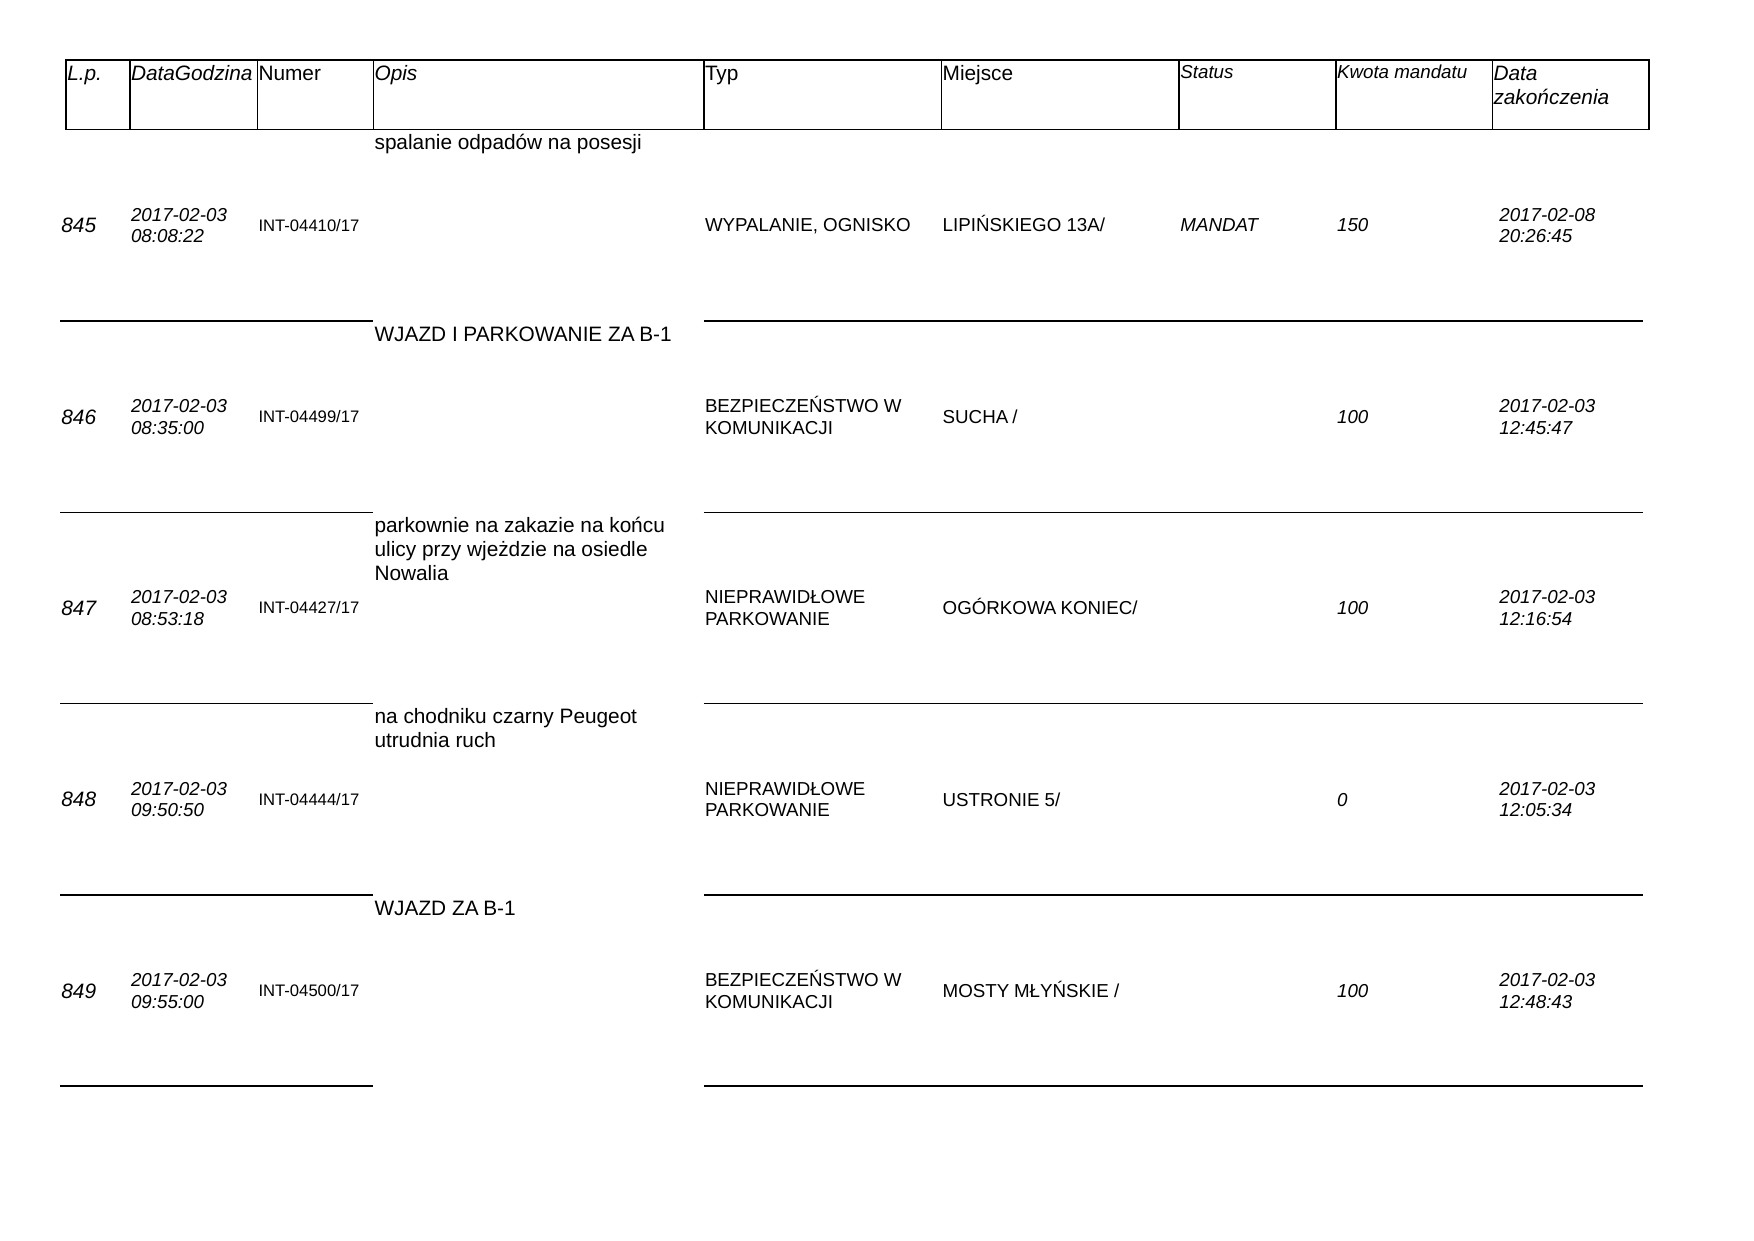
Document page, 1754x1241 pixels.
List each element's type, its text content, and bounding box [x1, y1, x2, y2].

table_cell 2017-02-03 12:48:43 [1498, 896, 1643, 1085]
table_cell spalanie odpadów na posesji [373, 130, 704, 320]
table_cell [1179, 513, 1336, 703]
table_cell [1643, 703, 1649, 894]
table_header Kwota mandatu [1337, 61, 1492, 129]
table_cell NIEPRAWIDŁOWE PARKOWANIE [704, 513, 941, 703]
table_cell [1179, 704, 1336, 894]
table_cell WYPALANIE, OGNISKO [704, 130, 941, 320]
table_cell BEZPIECZEŃSTWO W KOMUNIKACJI [704, 896, 941, 1085]
table_cell parkownie na zakazie na końcu ulicy przy wjeżdzie na osiedle Nowalia [373, 511, 704, 703]
table_cell 2017-02-08 20:26:45 [1498, 130, 1643, 320]
table_cell 2017-02-03 12:45:47 [1498, 322, 1643, 511]
table_cell 100 [1336, 513, 1498, 703]
table_header DataGodzina [131, 61, 257, 129]
table_cell 848 [60, 704, 130, 894]
table_cell [1643, 511, 1649, 703]
table_header Miejsce [942, 61, 1178, 129]
table_cell [1643, 130, 1649, 320]
table_cell 2017-02-03 09:50:50 [130, 704, 257, 894]
table_cell 2017-02-03 08:35:00 [130, 322, 257, 511]
table_cell OGÓRKOWA KONIEC/ [941, 513, 1179, 703]
table_cell 150 [1336, 130, 1498, 320]
table_cell INT-04444/17 [257, 704, 373, 894]
table_cell [1179, 322, 1336, 511]
table_header Status [1180, 61, 1335, 129]
table_header Data zakończenia [1493, 61, 1648, 129]
table_cell 2017-02-03 08:53:18 [130, 513, 257, 703]
table_cell 845 [60, 129, 130, 320]
table_cell 2017-02-03 09:55:00 [130, 896, 257, 1085]
table_cell [1643, 894, 1649, 1085]
table_cell 0 [1336, 704, 1498, 894]
table_cell na chodniku czarny Peugeot utrudnia ruch [373, 703, 704, 894]
table_cell USTRONIE 5/ [941, 704, 1179, 894]
table_cell 847 [60, 513, 130, 703]
table_cell [1179, 896, 1336, 1085]
table_cell WJAZD ZA B-1 [373, 894, 704, 1085]
table_cell INT-04499/17 [257, 322, 373, 511]
table_header Opis [374, 61, 703, 129]
table_cell [1643, 320, 1649, 511]
table_cell INT-04427/17 [257, 513, 373, 703]
table_header Numer [258, 61, 373, 129]
table_cell 2017-02-03 08:08:22 [130, 130, 257, 320]
table_cell 846 [60, 322, 130, 511]
table_cell INT-04410/17 [257, 130, 373, 320]
table_cell 849 [60, 896, 130, 1085]
table_cell 100 [1336, 896, 1498, 1085]
table_header Typ [705, 61, 941, 129]
table_cell SUCHA / [941, 322, 1179, 511]
table_header [60, 59, 65, 129]
table_cell MOSTY MŁYŃSKIE / [941, 896, 1179, 1085]
table_cell NIEPRAWIDŁOWE PARKOWANIE [704, 704, 941, 894]
table_cell WJAZD I PARKOWANIE ZA B-1 [373, 320, 704, 511]
table_cell LIPIŃSKIEGO 13A/ [941, 130, 1179, 320]
table_cell BEZPIECZEŃSTWO W KOMUNIKACJI [704, 322, 941, 511]
table_cell 100 [1336, 322, 1498, 511]
table_cell 2017-02-03 12:05:34 [1498, 704, 1643, 894]
table_cell 2017-02-03 12:16:54 [1498, 513, 1643, 703]
table_header L.p. [67, 61, 129, 129]
table_cell MANDAT [1179, 130, 1336, 320]
table_cell INT-04500/17 [257, 896, 373, 1085]
